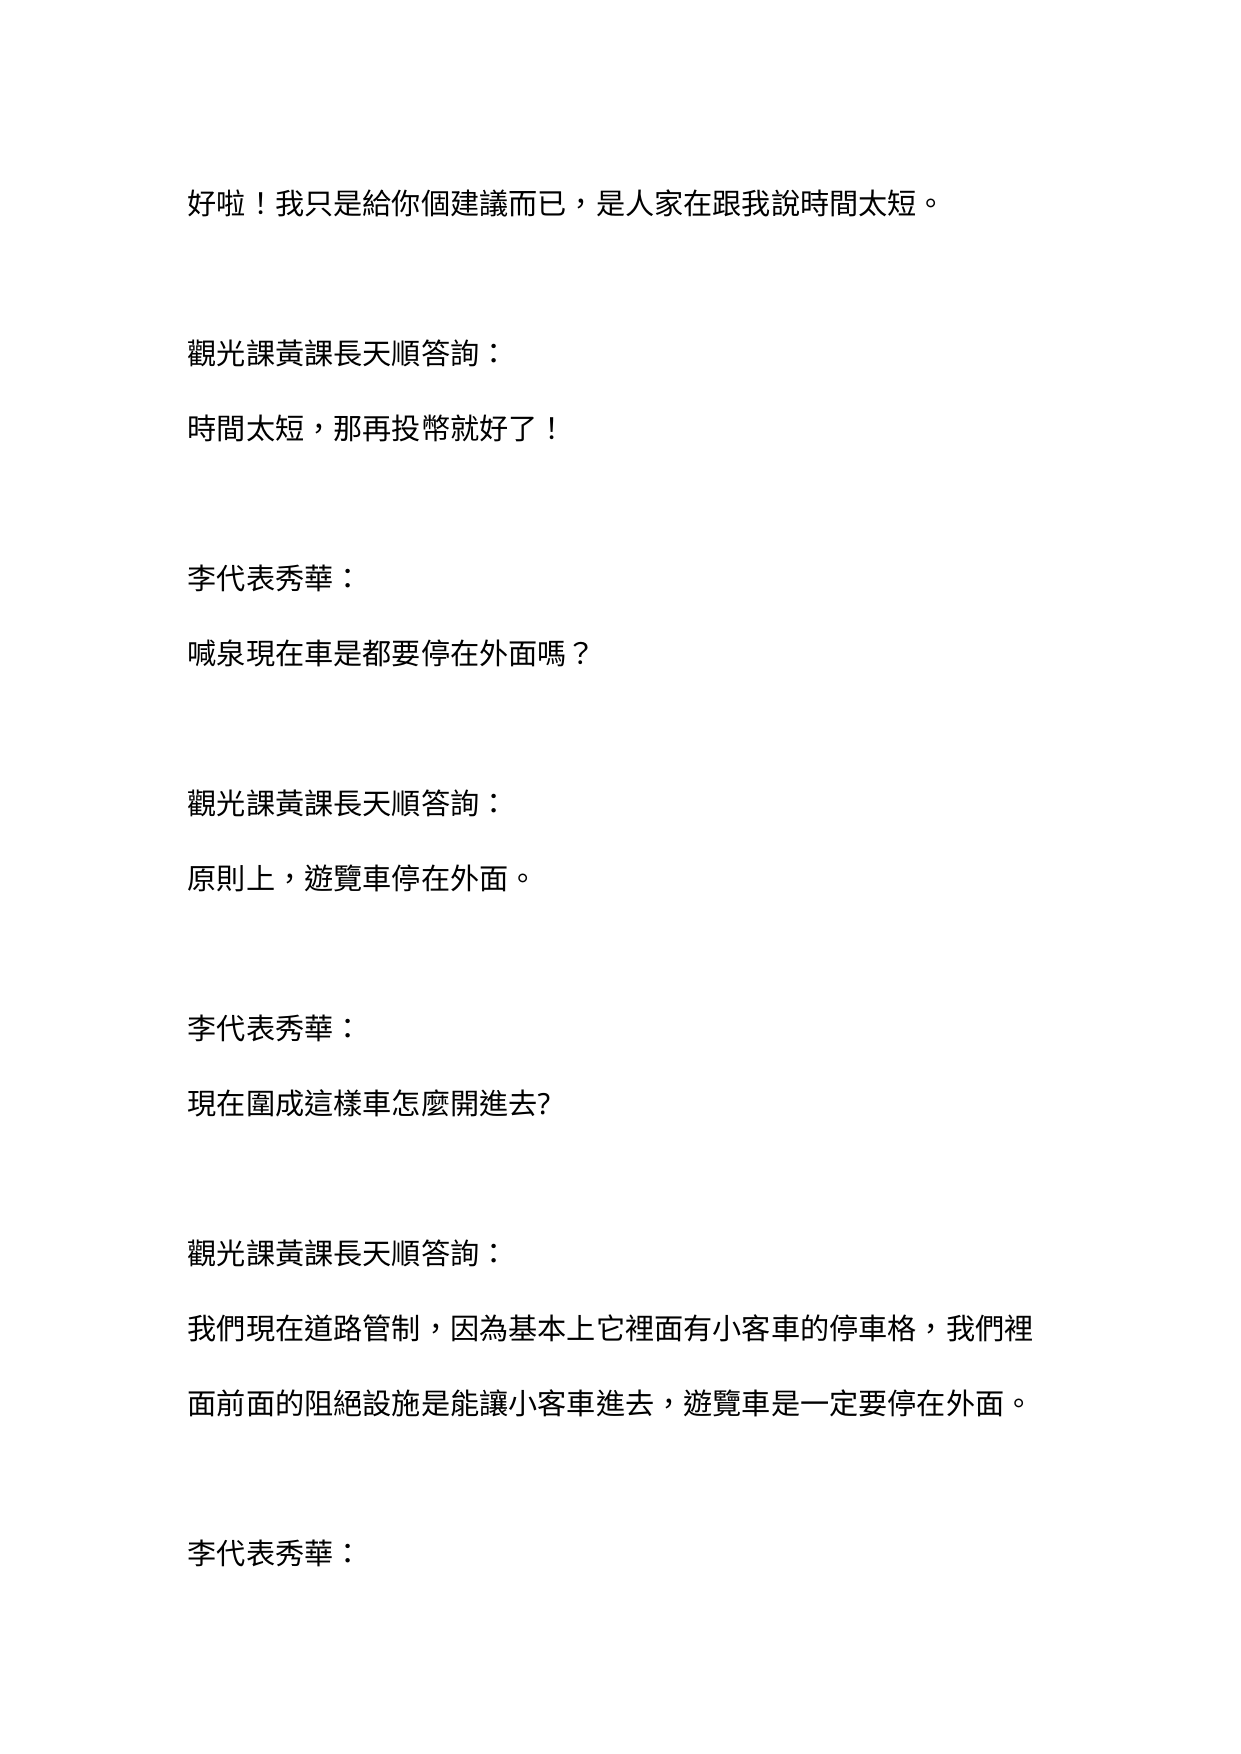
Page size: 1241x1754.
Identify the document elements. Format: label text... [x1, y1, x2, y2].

text 現在圍成這樣車怎麼開進去? [187, 1064, 1053, 1139]
text 觀光課黃課長天順答詢： [187, 314, 1053, 389]
text 時間太短，那再投幣就好了！ [187, 389, 1053, 464]
text 李代表秀華： [187, 539, 1053, 614]
text 觀光課黃課長天順答詢： [187, 764, 1053, 839]
text 好啦！我只是給你個建議而已，是人家在跟我說時間太短。 [187, 164, 1053, 239]
text 原則上，遊覽車停在外面。 [187, 839, 1053, 914]
text 喊泉現在車是都要停在外面嗎？ [187, 614, 1053, 689]
text 我們現在道路管制，因為基本上它裡面有小客車的停車格，我們裡面前面的阻絕設施是能讓小客車進去，遊覽車是一定要停在外面。 [187, 1289, 1053, 1439]
text 觀光課黃課長天順答詢： [187, 1214, 1053, 1289]
text 李代表秀華： [187, 1514, 1053, 1589]
text 李代表秀華： [187, 989, 1053, 1064]
